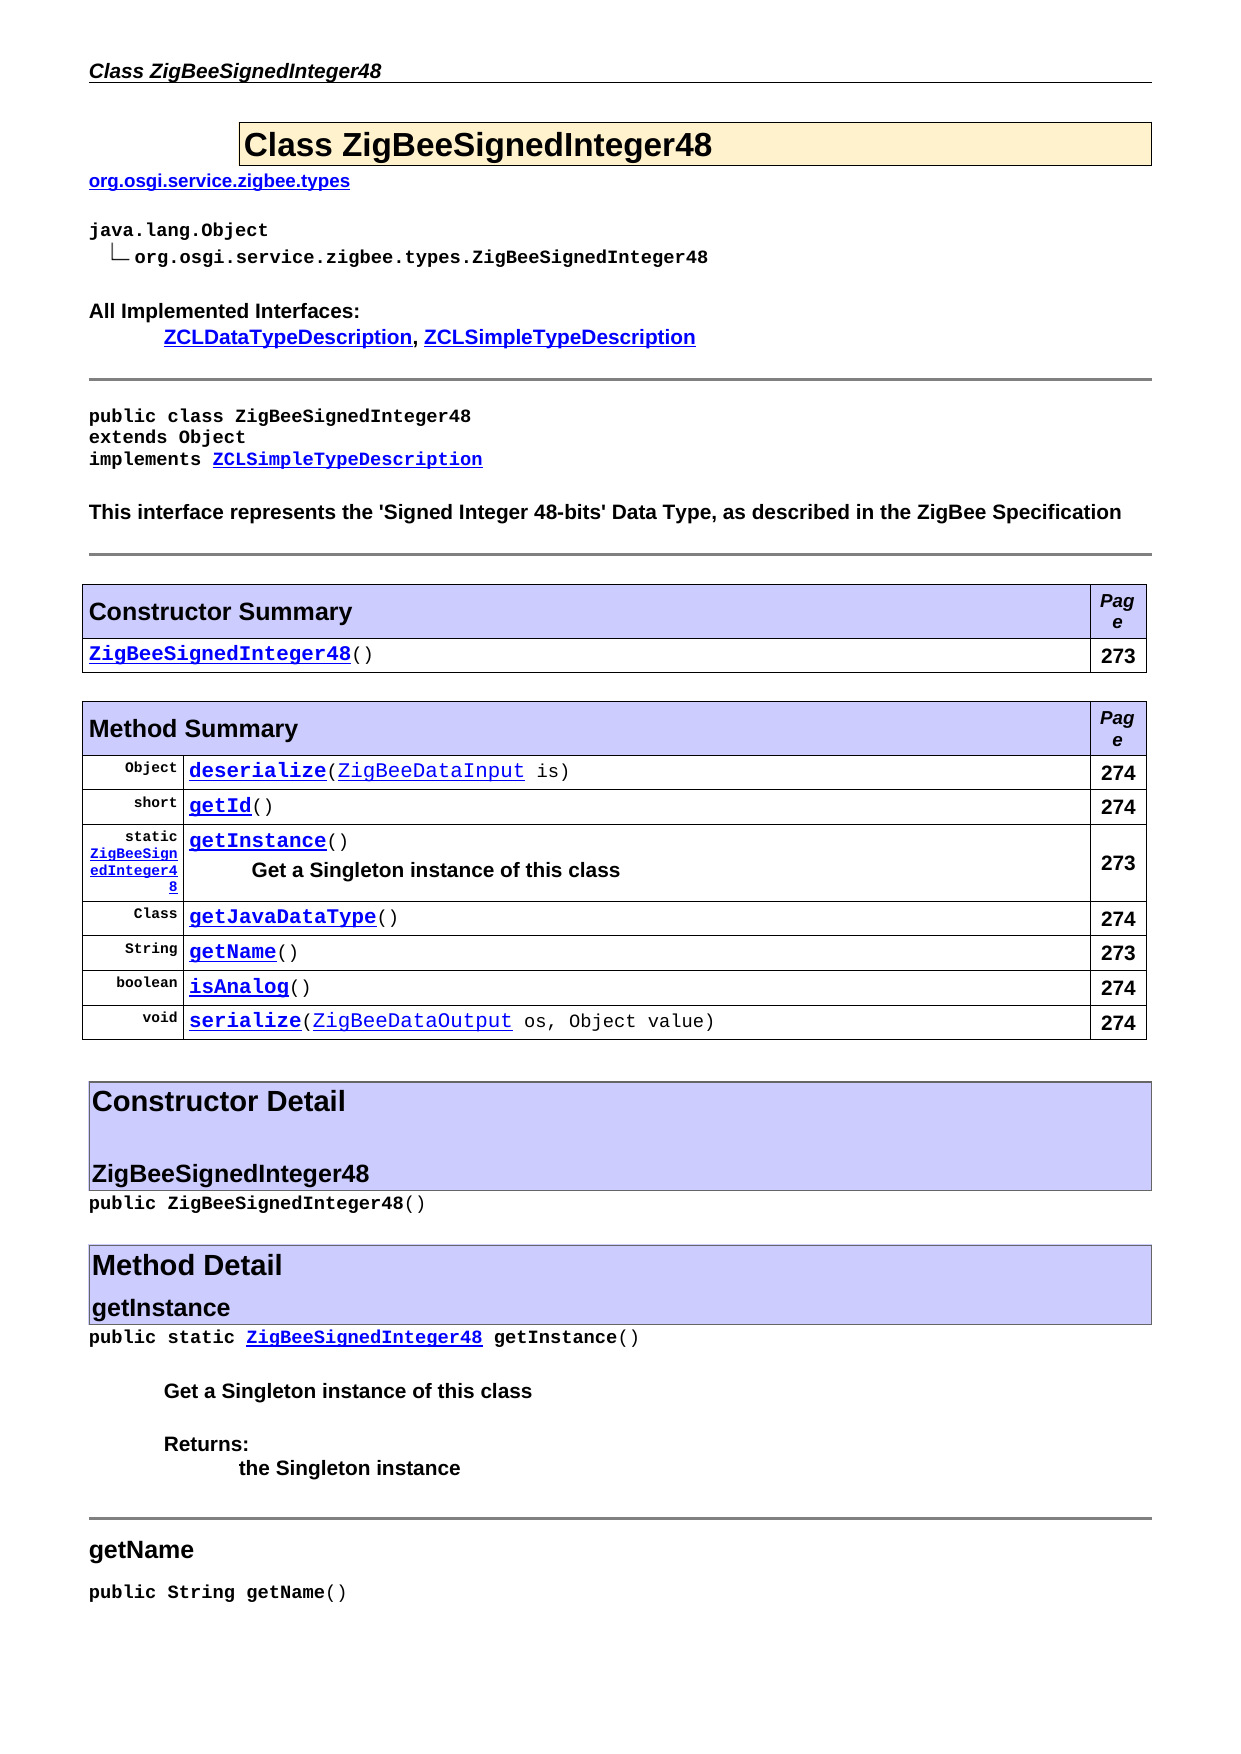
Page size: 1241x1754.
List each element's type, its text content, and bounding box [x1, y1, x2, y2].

table_cell getJavaDataType() [184, 902, 1090, 935]
text org.osgi.service.zigbee.types.ZigBeeSignedInteger48 [88, 242, 1152, 269]
text implements ZCLSimpleTypeDescription [88, 449, 1152, 471]
table_cell short [83, 790, 183, 824]
table_header Page [1091, 702, 1146, 755]
subtitle Method Detail [90, 1246, 1151, 1281]
table_cell Object [83, 756, 183, 789]
text java.lang.Object [88, 221, 1152, 242]
table_header Page [1091, 585, 1146, 638]
table_cell serialize(ZigBeeDataOutput os, Object value) [184, 1006, 1090, 1039]
text public class ZigBeeSignedInteger48 [88, 407, 1152, 428]
table_cell 273 [1091, 936, 1146, 970]
subtitle All Implemented Interfaces: [88, 298, 1152, 322]
text the Singleton instance [238, 1456, 1152, 1479]
table_cell getId() [184, 790, 1090, 824]
table_header Constructor Summary [83, 585, 1090, 638]
subtitle Constructor Detail [90, 1083, 1151, 1118]
table_cell getInstance() Get a Singleton instance of this class [184, 825, 1090, 901]
table_cell static ZigBeeSignedInteger48 [83, 825, 183, 901]
table_cell void [83, 1006, 183, 1039]
subtitle Class ZigBeeSignedInteger48 [240, 123, 1151, 165]
text Get a Singleton instance of this class [163, 1378, 1152, 1402]
table_cell boolean [83, 971, 183, 1004]
text ZCLDataTypeDescription, ZCLSimpleTypeDescription [163, 325, 1152, 349]
text org.osgi.service.zigbee.types [88, 170, 1152, 191]
table_cell 274 [1091, 1006, 1146, 1039]
table_cell getName() [184, 936, 1090, 970]
text public ZigBeeSignedInteger48() [88, 1194, 1152, 1215]
text public static ZigBeeSignedInteger48 getInstance() [88, 1328, 1152, 1349]
table_cell deserialize(ZigBeeDataInput is) [184, 756, 1090, 789]
table_cell 273 [1091, 825, 1146, 901]
table_cell isAnalog() [184, 971, 1090, 1004]
table_cell Class [83, 902, 183, 935]
subtitle ZigBeeSignedInteger48 [90, 1156, 1151, 1190]
text extends Object [88, 428, 1152, 449]
text Returns: [163, 1432, 1152, 1456]
table_cell 273 [1091, 639, 1146, 672]
text public String getName() [88, 1582, 1152, 1604]
text This interface represents the 'Signed Integer 48-bits' Data Type, as described in the ZigBee Specification [88, 500, 1152, 524]
table_cell String [83, 936, 183, 970]
table_cell 274 [1091, 756, 1146, 789]
table_cell 274 [1091, 790, 1146, 824]
subtitle getInstance [90, 1290, 1151, 1324]
picture [111, 241, 135, 264]
table_header Method Summary [83, 702, 1090, 755]
table_cell 274 [1091, 971, 1146, 1004]
table_cell ZigBeeSignedInteger48() [83, 639, 1090, 672]
table_cell 274 [1091, 902, 1146, 935]
